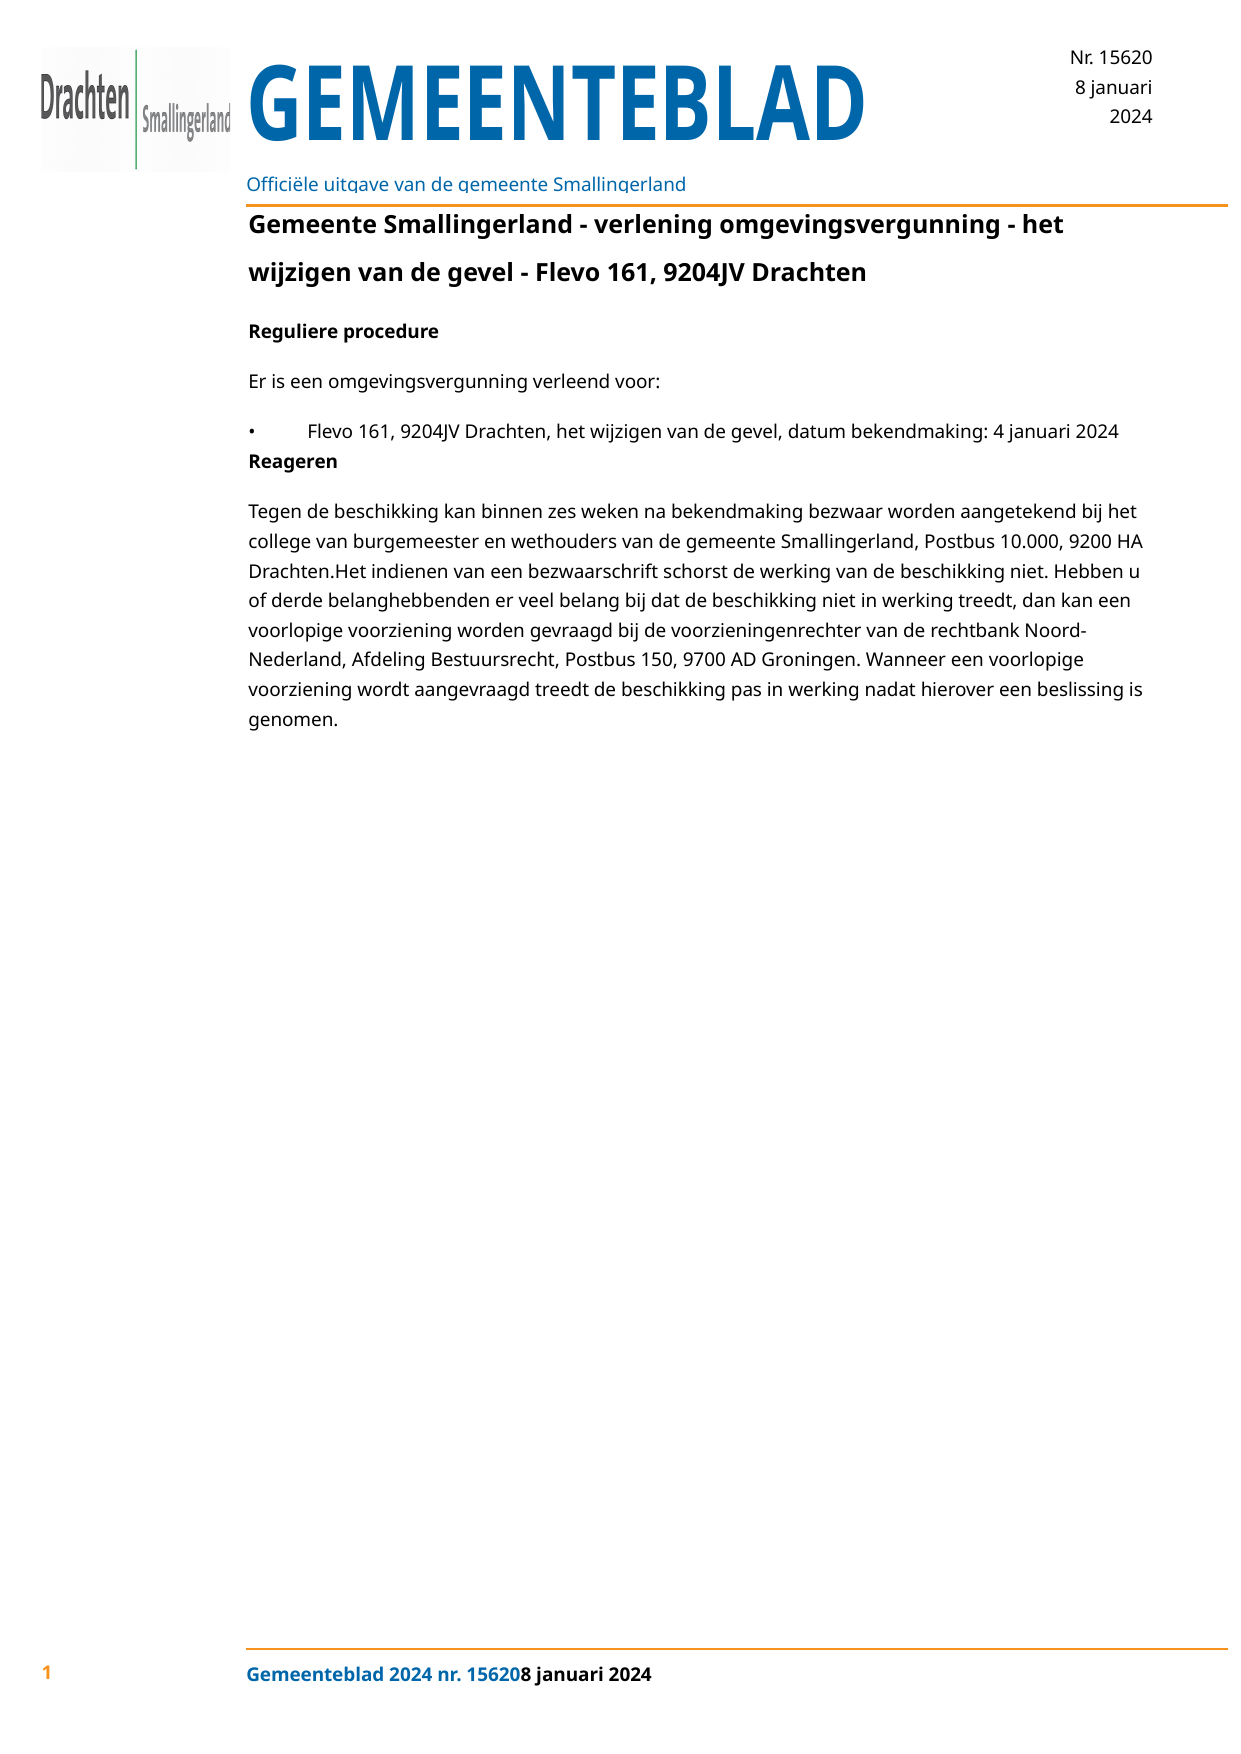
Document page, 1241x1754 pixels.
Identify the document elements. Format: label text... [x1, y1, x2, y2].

text Reguliere procedure [248, 318, 1152, 344]
text Er is een omgevingsvergunning verleend voor: [248, 368, 1152, 394]
list Flevo 161, 9204JV Drachten, het wijzigen van de gevel, datum bekendmaking: 4 januari 2024 [248, 419, 1152, 444]
text Reageren [248, 448, 1152, 474]
text Gemeente Smallingerland - verlening omgevingsvergunning - het wijzigen van de gevel - Flevo 161, 9204JV Drachten [248, 207, 1152, 288]
picture [41, 47, 231, 172]
text Tegen de beschikking kan binnen zes weken na bekendmaking bezwaar worden aangetekend bij het college van burgemeester en wethouders van de gemeente Smallingerland, Postbus 10.000, 9200 HA Drachten.Het indienen van een bezwaarschrift schorst de werking van de beschikking niet. Hebben u of derde belanghebbenden er veel belang bij dat de beschikking niet in werking treedt, dan kan een voorlopige voorziening worden gevraagd bij de voorzieningenrechter van de rechtbank Noord-Nederland, Afdeling Bestuursrecht, Postbus 150, 9700 AD Groningen. Wanneer een voorlopige voorziening wordt aangevraagd treedt de beschikking pas in werking nadat hierover een beslissing is genomen. [248, 499, 1152, 732]
